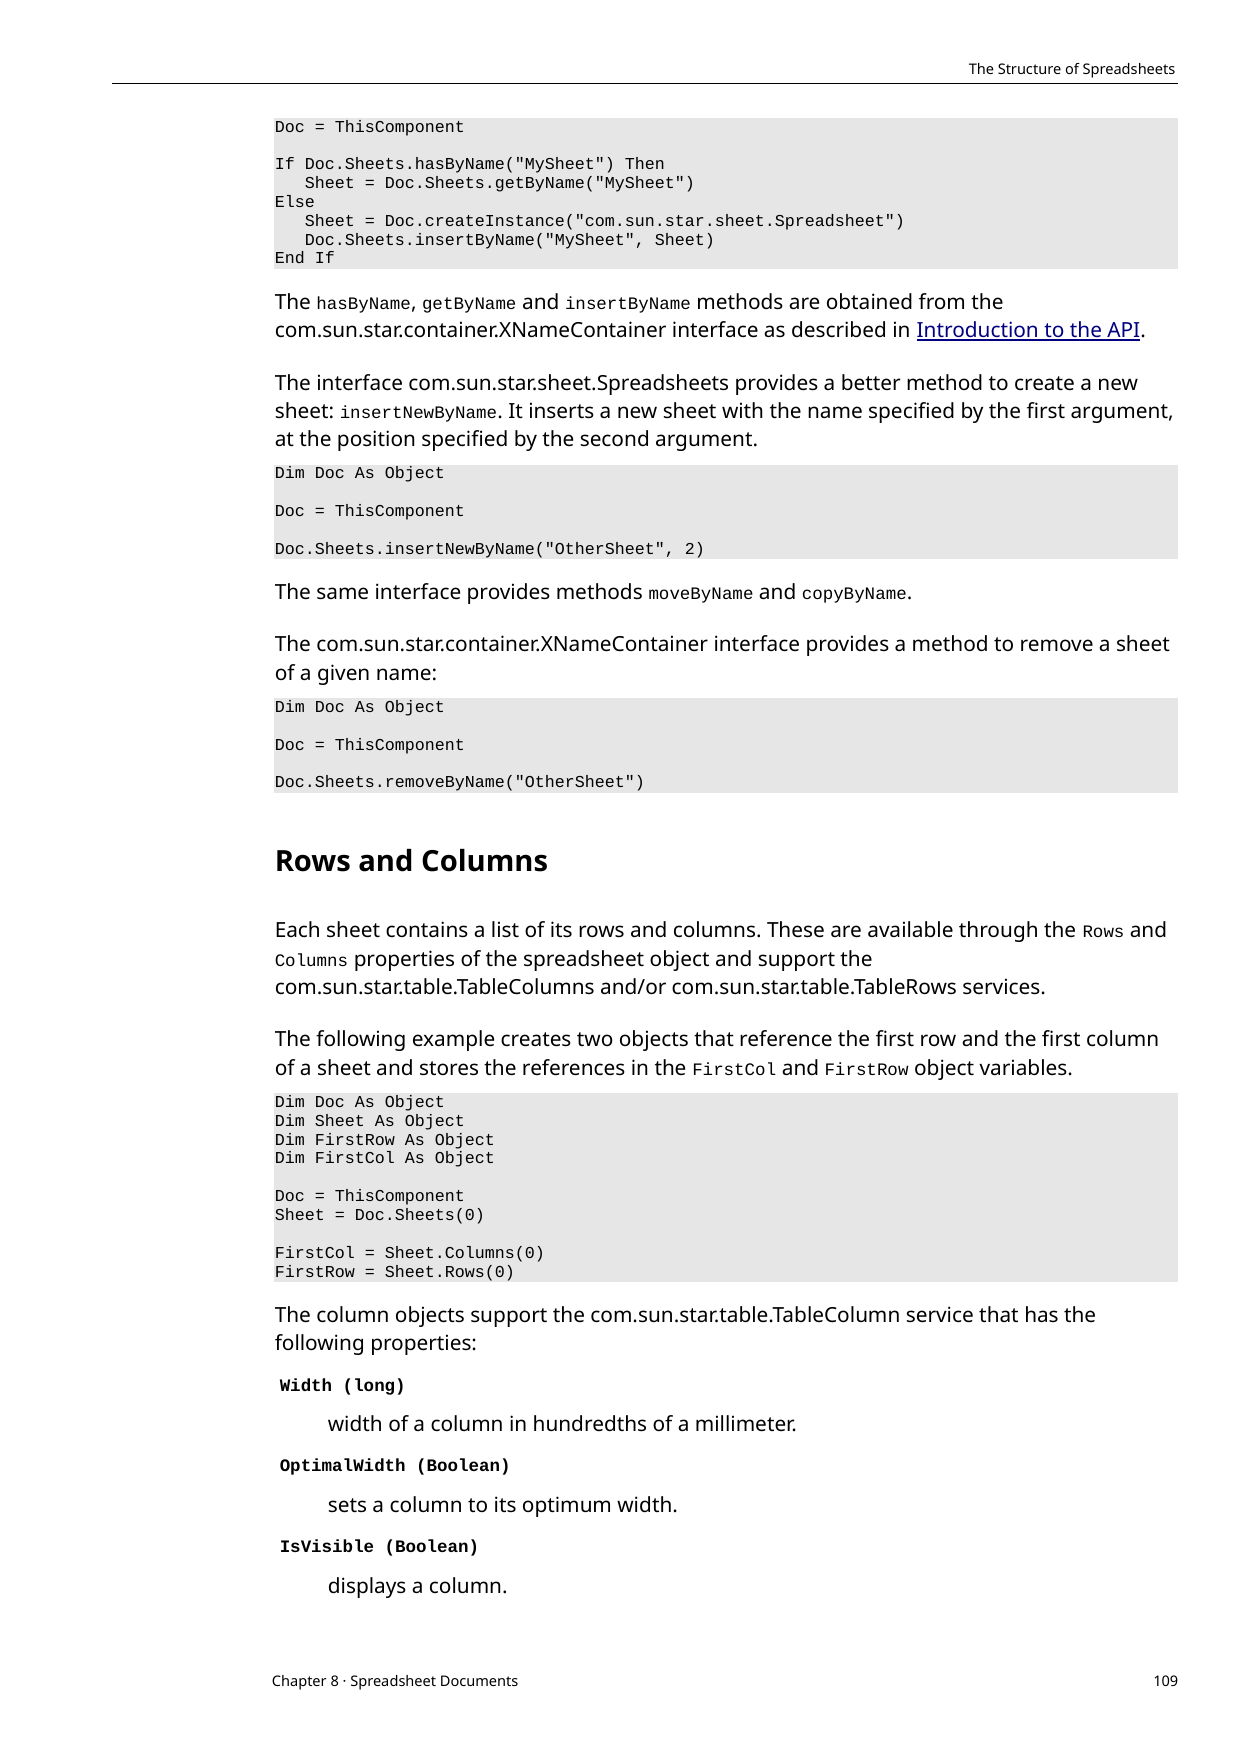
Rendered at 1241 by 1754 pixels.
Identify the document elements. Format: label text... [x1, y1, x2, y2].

text The same interface provides methods moveByName and copyByName. [274, 577, 1178, 606]
text Each sheet contains a list of its rows and columns. These are available through the Rows and Columns properties of the spreadsheet object and support the com.sun.star.table.TableColumns and/or com.sun.star.table.TableRows services. [274, 915, 1178, 1001]
text Dim Doc As Object Doc = ThisComponent Doc.Sheets.insertNewByName("OtherSheet", 2) [274, 465, 1178, 559]
text Doc = ThisComponent If Doc.Sheets.hasByName("MySheet") Then Sheet = Doc.Sheets.getByName("MySheet") Else Sheet = Doc.createInstance("com.sun.star.sheet.Spreadsheet") Doc.Sheets.insertByName("MySheet", Sheet) End If [274, 118, 1178, 269]
text The hasByName, getByName and insertByName methods are obtained from the com.sun.star.container.XNameContainer interface as described in Introduction to the API. [274, 287, 1178, 344]
list OptimalWidth (Boolean) [274, 1449, 1178, 1478]
list displays a column. [322, 1571, 1178, 1599]
subtitle Rows and Columns [274, 840, 1178, 880]
list width of a column in hundredths of a millimeter. [322, 1409, 1178, 1438]
text The com.sun.star.container.XNameContainer interface provides a method to remove a sheet of a given name: [274, 629, 1178, 686]
text Dim Doc As Object Doc = ThisComponent Doc.Sheets.removeByName("OtherSheet") [274, 698, 1178, 793]
list sets a column to its optimum width. [322, 1490, 1178, 1518]
list IsVisible (Boolean) [274, 1530, 1178, 1559]
text Dim Doc As Object Dim Sheet As Object Dim FirstRow As Object Dim FirstCol As Object Doc = ThisComponent Sheet = Doc.Sheets(0) FirstCol = Sheet.Columns(0) FirstRow = Sheet.Rows(0) [274, 1093, 1178, 1282]
list Width (long) [274, 1369, 1178, 1397]
text The following example creates two objects that reference the first row and the first column of a sheet and stores the references in the FirstCol and FirstRow object variables. [274, 1024, 1178, 1081]
text The interface com.sun.star.sheet.Spreadsheets provides a better method to create a new sheet: insertNewByName. It inserts a new sheet with the name specified by the first argument, at the position specified by the second argument. [274, 368, 1178, 453]
text The column objects support the com.sun.star.table.TableColumn service that has the following properties: [274, 1300, 1178, 1357]
